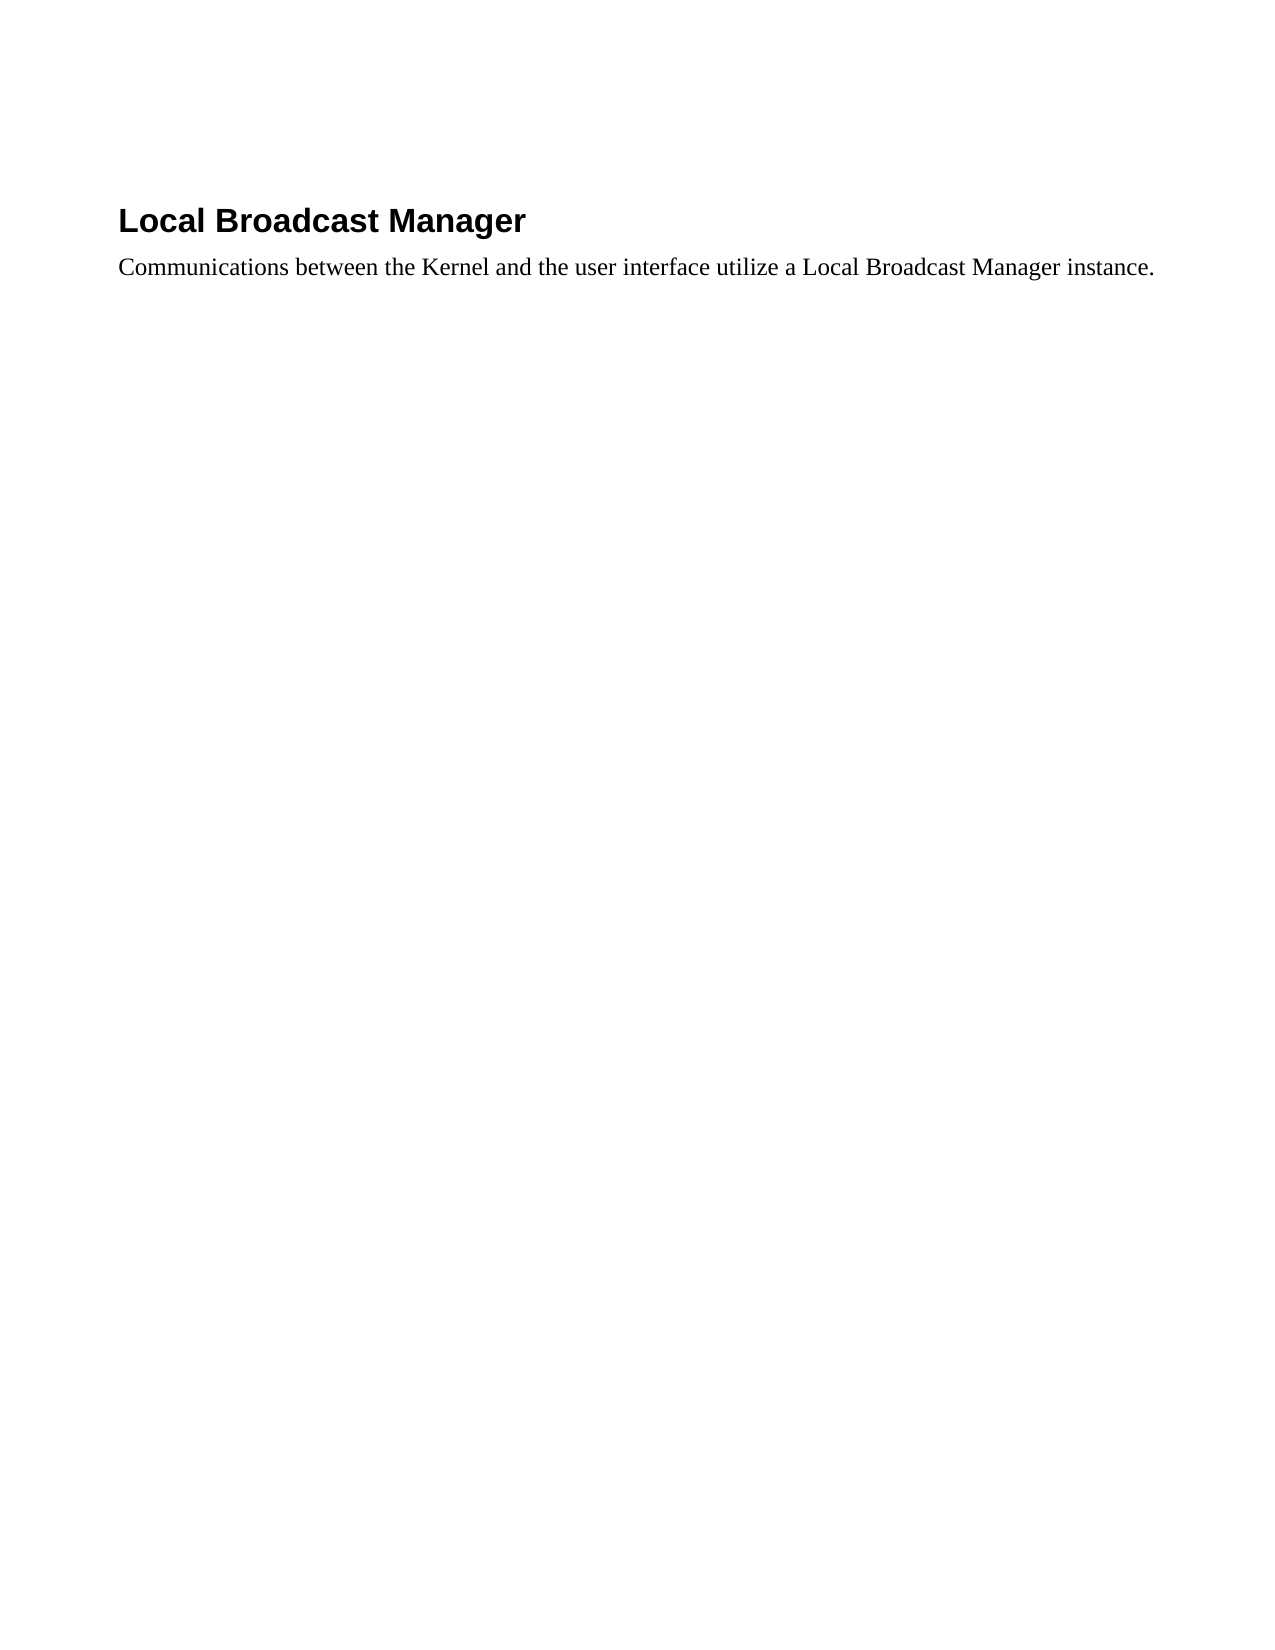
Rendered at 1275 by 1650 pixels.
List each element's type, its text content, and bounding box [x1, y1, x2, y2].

subtitle Local Broadcast Manager [118, 201, 1157, 240]
text Communications between the Kernel and the user interface utilize a Local Broadcast Manager instance. [118, 252, 1157, 281]
